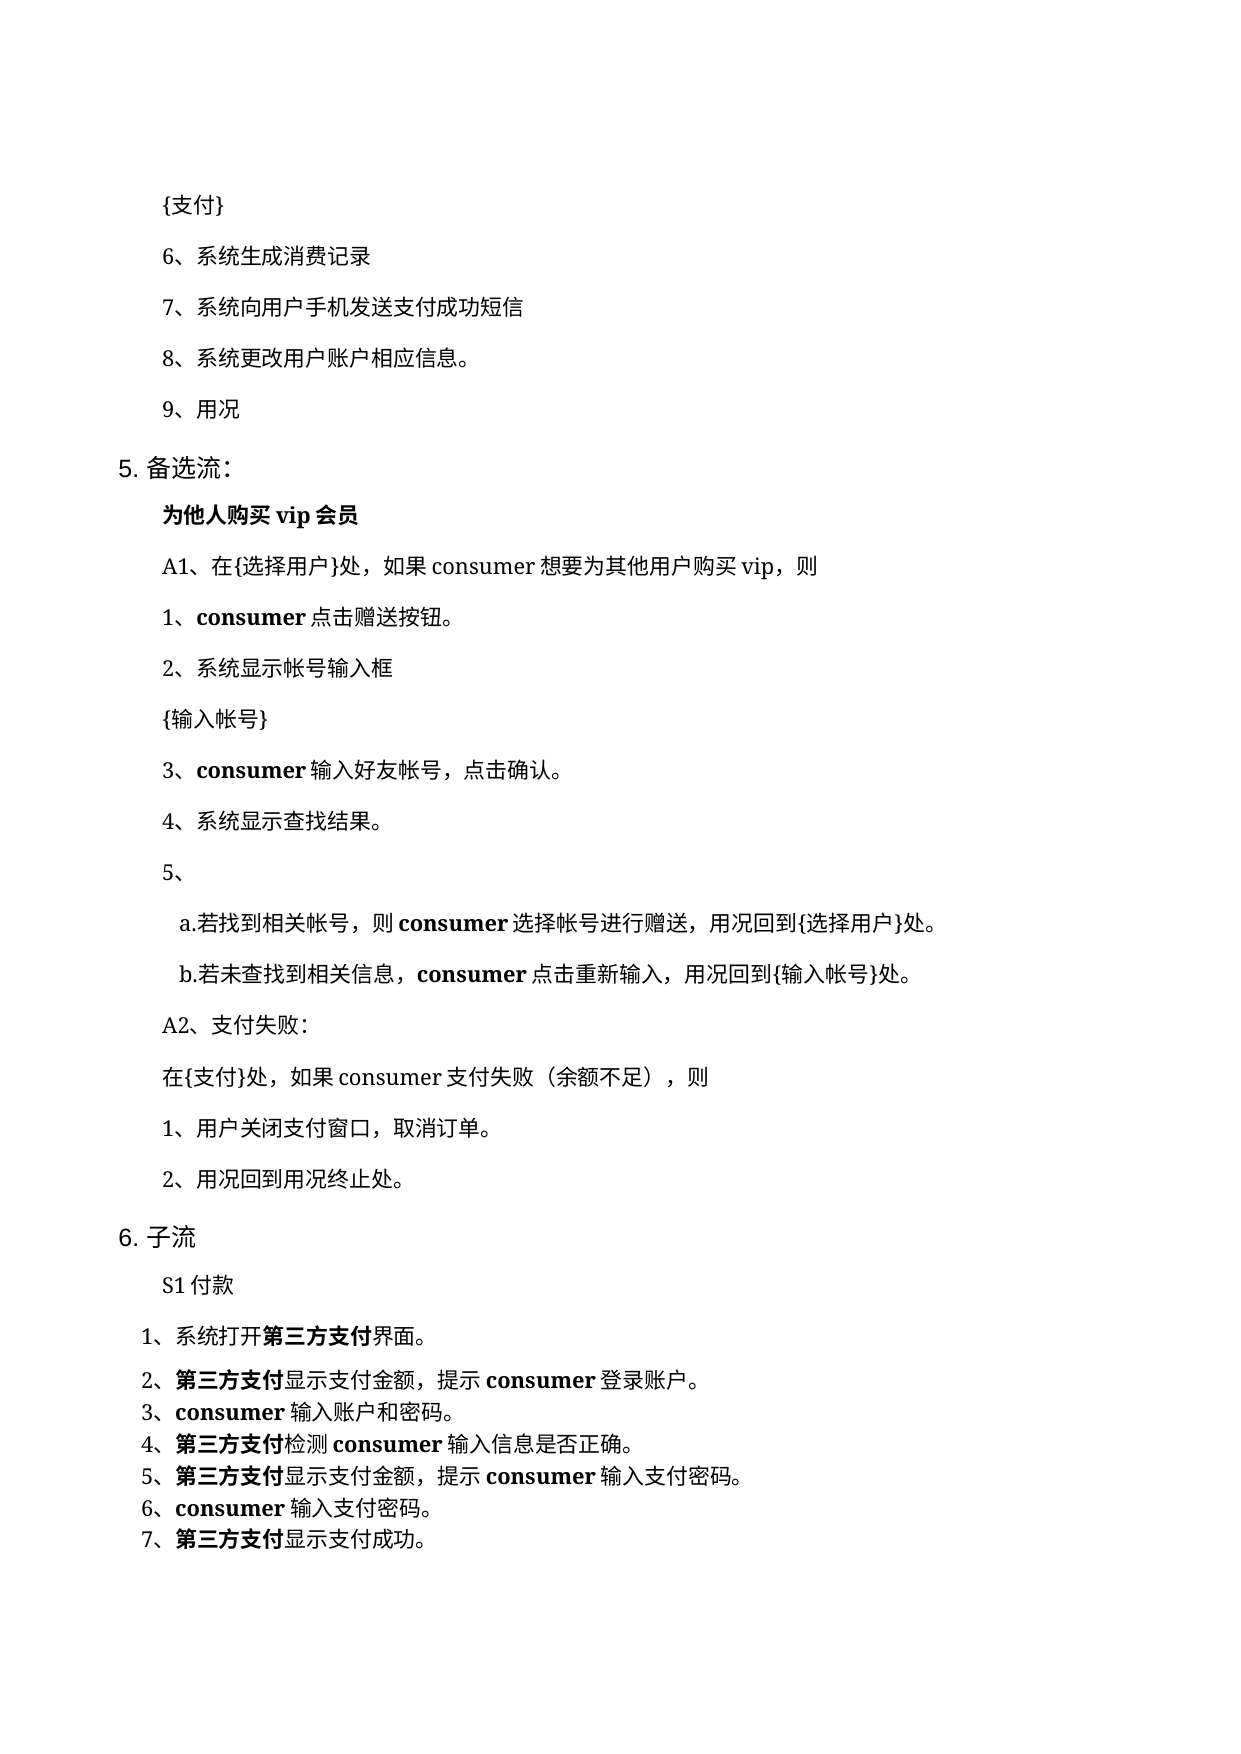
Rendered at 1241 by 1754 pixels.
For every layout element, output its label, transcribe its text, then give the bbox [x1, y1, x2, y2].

subtitle 子流 [118, 1218, 1122, 1254]
text 为他人购买vip会员 [118, 498, 1122, 530]
text 2、用况回到用况终止处。 [118, 1162, 1122, 1193]
subtitle 备选流： [118, 448, 1122, 484]
text 在{支付}处，如果consumer支付失败（余额不足），则 [118, 1059, 1122, 1091]
text 1、consumer点击赠送按钮。 [118, 600, 1122, 632]
text 3、consumer输入好友帐号，点击确认。 [118, 753, 1122, 785]
text S1付款 [118, 1268, 1122, 1299]
text {支付} [118, 188, 1122, 219]
text 6、系统生成消费记录 [118, 239, 1122, 270]
text 4、系统显示查找结果。 [118, 804, 1122, 836]
text 2、第三方支付显示支付金额，提示consumer登录账户。 [118, 1363, 1122, 1395]
text A2、支付失败： [118, 1008, 1122, 1040]
text 1、系统打开第三方支付界面。 [118, 1319, 1122, 1351]
text 6、consumer输入支付密码。 [118, 1491, 1122, 1522]
text a.若找到相关帐号，则consumer选择帐号进行赠送，用况回到{选择用户}处。 [118, 906, 1122, 938]
text b.若未查找到相关信息，consumer点击重新输入，用况回到{输入帐号}处。 [118, 957, 1122, 989]
text 2、系统显示帐号输入框 [118, 651, 1122, 683]
text 4、第三方支付检测consumer输入信息是否正确。 [118, 1427, 1122, 1459]
text A1、在{选择用户}处，如果consumer想要为其他用户购买vip，则 [118, 549, 1122, 581]
text 9、用况 [118, 392, 1122, 423]
text 1、用户关闭支付窗口，取消订单。 [118, 1111, 1122, 1142]
text 5、 [118, 855, 1122, 887]
text 3、consumer输入账户和密码。 [118, 1395, 1122, 1427]
text {输入帐号} [118, 702, 1122, 734]
text 7、系统向用户手机发送支付成功短信 [118, 290, 1122, 321]
text 8、系统更改用户账户相应信息。 [118, 341, 1122, 372]
text 5、第三方支付显示支付金额，提示consumer输入支付密码。 [118, 1459, 1122, 1491]
text 7、第三方支付显示支付成功。 [118, 1522, 1122, 1554]
